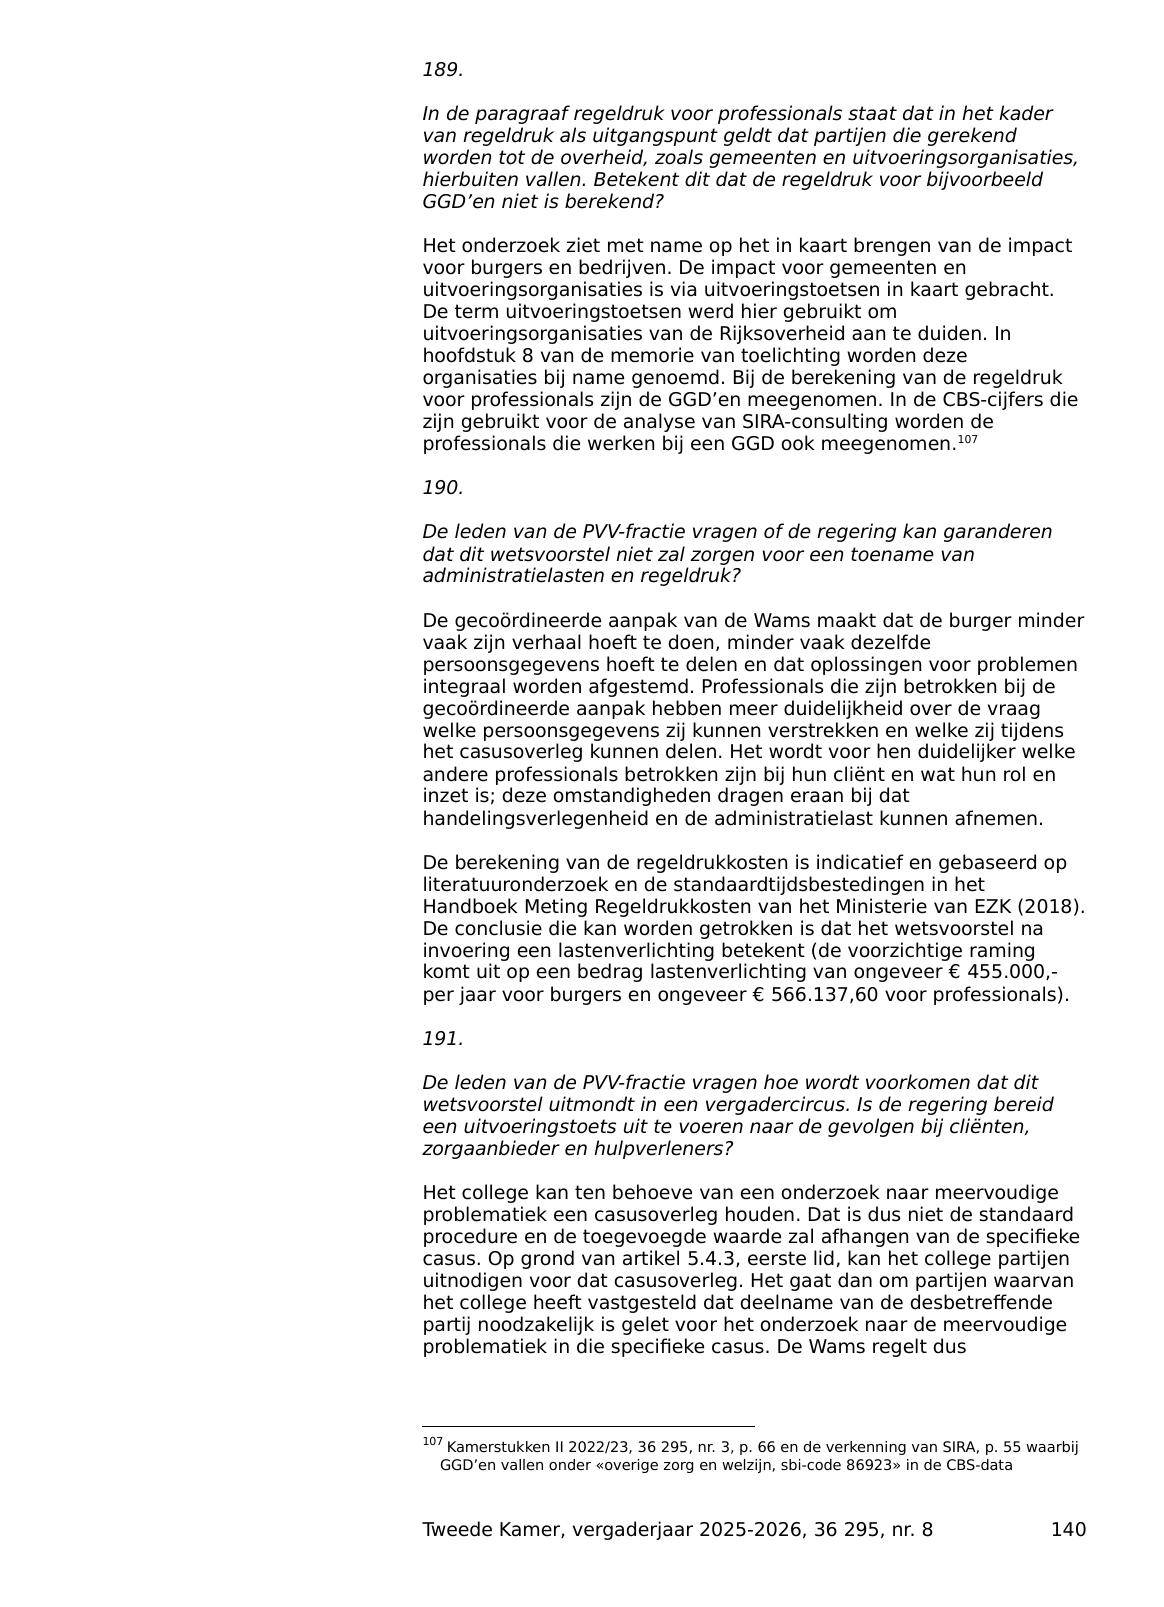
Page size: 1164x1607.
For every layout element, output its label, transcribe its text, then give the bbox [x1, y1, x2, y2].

text Het college kan ten behoeve van een onderzoek naar meervoudige problematiek een casusoverleg houden. Dat is dus niet de standaard procedure en de toegevoegde waarde zal afhangen van de specifieke casus. Op grond van artikel 5.4.3, eerste lid, kan het college partijen uitnodigen voor dat casusoverleg. Het gaat dan om partijen waarvan het college heeft vastgesteld dat deelname van de desbetreffende partij noodzakelijk is gelet voor het onderzoek naar de meervoudige problematiek in die specifieke casus. De Wams regelt dus [422, 1182, 1087, 1358]
text De gecoördineerde aanpak van de Wams maakt dat de burger minder vaak zijn verhaal hoeft te doen, minder vaak dezelfde persoonsgegevens hoeft te delen en dat oplossingen voor problemen integraal worden afgestemd. Professionals die zijn betrokken bij de gecoördineerde aanpak hebben meer duidelijkheid over de vraag welke persoonsgegevens zij kunnen verstrekken en welke zij tijdens het casusoverleg kunnen delen. Het wordt voor hen duidelijker welke andere professionals betrokken zijn bij hun cliënt en wat hun rol en inzet is; deze omstandigheden dragen eraan bij dat handelingsverlegenheid en de administratielast kunnen afnemen. [422, 609, 1087, 829]
text In de paragraaf regeldruk voor professionals staat dat in het kader van regeldruk als uitgangspunt geldt dat partijen die gerekend worden tot de overheid, zoals gemeenten en uitvoeringsorganisaties, hierbuiten vallen. Betekent dit dat de regeldruk voor bijvoorbeeld GGD’en niet is berekend? [422, 103, 1087, 213]
text De leden van de PVV-fractie vragen of de regering kan garanderen dat dit wetsvoorstel niet zal zorgen voor een toename van administratielasten en regeldruk? [422, 521, 1087, 587]
subtitle 190. [422, 477, 1087, 499]
text De berekening van de regeldrukkosten is indicatief en gebaseerd op literatuuronderzoek en de standaardtijdsbestedingen in het Handboek Meting Regeldrukkosten van het Ministerie van EZK (2018). De conclusie die kan worden getrokken is dat het wetsvoorstel na invoering een lastenverlichting betekent (de voorzichtige raming komt uit op een bedrag lastenverlichting van ongeveer € 455.000,- per jaar voor burgers en ongeveer € 566.137,60 voor professionals). [422, 852, 1087, 1005]
subtitle 191. [422, 1028, 1087, 1049]
subtitle 189. [422, 59, 1087, 81]
text De leden van de PVV-fractie vragen hoe wordt voorkomen dat dit wetsvoorstel uitmondt in een vergadercircus. Is de regering bereid een uitvoeringstoets uit te voeren naar de gevolgen bij cliënten, zorgaanbieder en hulpverleners? [422, 1072, 1087, 1160]
text Kamerstukken II 2022/23, 36 295, nr. 3, p. 66 en de verkenning van SIRA, p. 55 waarbij GGD’en vallen onder «overige zorg en welzijn, sbi-code 86923» in de CBS-data [422, 1435, 1087, 1474]
text Het onderzoek ziet met name op het in kaart brengen van de impact voor burgers en bedrijven. De impact voor gemeenten en uitvoeringsorganisaties is via uitvoeringstoetsen in kaart gebracht. De term uitvoeringstoetsen werd hier gebruikt om uitvoeringsorganisaties van de Rijksoverheid aan te duiden. In hoofdstuk 8 van de memorie van toelichting worden deze organisaties bij name genoemd. Bij de berekening van de regeldruk voor professionals zijn de GGD’en meegenomen. In de CBS-cijfers die zijn gebruikt voor de analyse van SIRA-consulting worden de professionals die werken bij een GGD ook meegenomen. [422, 235, 1087, 455]
